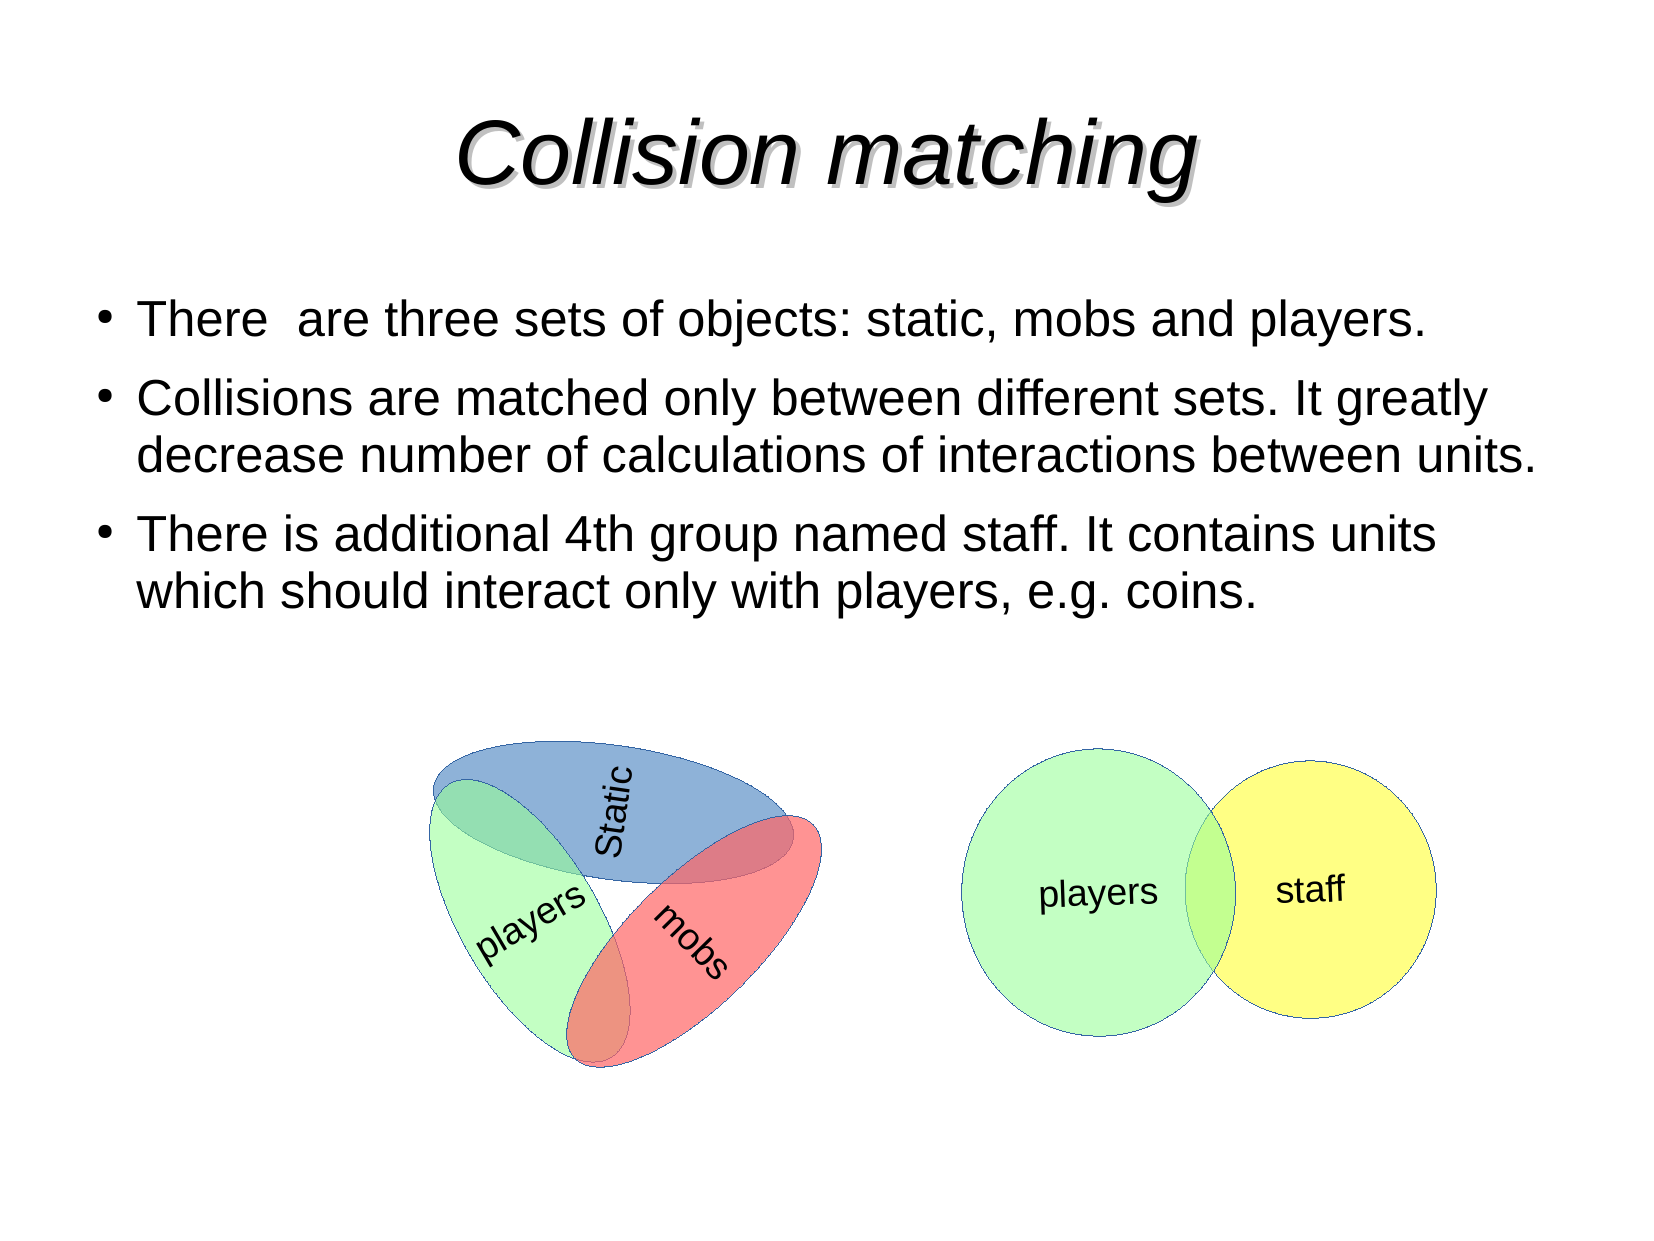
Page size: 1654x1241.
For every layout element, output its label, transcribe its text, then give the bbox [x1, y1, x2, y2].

text_box mobs [566, 815, 822, 1068]
title Collision matching [82, 49, 1571, 257]
text_box players [961, 748, 1236, 1037]
text_box Static [433, 741, 787, 884]
text_box players [429, 779, 613, 1059]
text_box staff [1211, 760, 1437, 1019]
list There are three sets of objects: static, mobs and players. Collisions are matched only between different sets. It greatly decrease number of calculations of interactions between units. There is additional 4th group named staff. It contains units which should interact only with players, e.g. coins. [82, 290, 1571, 674]
